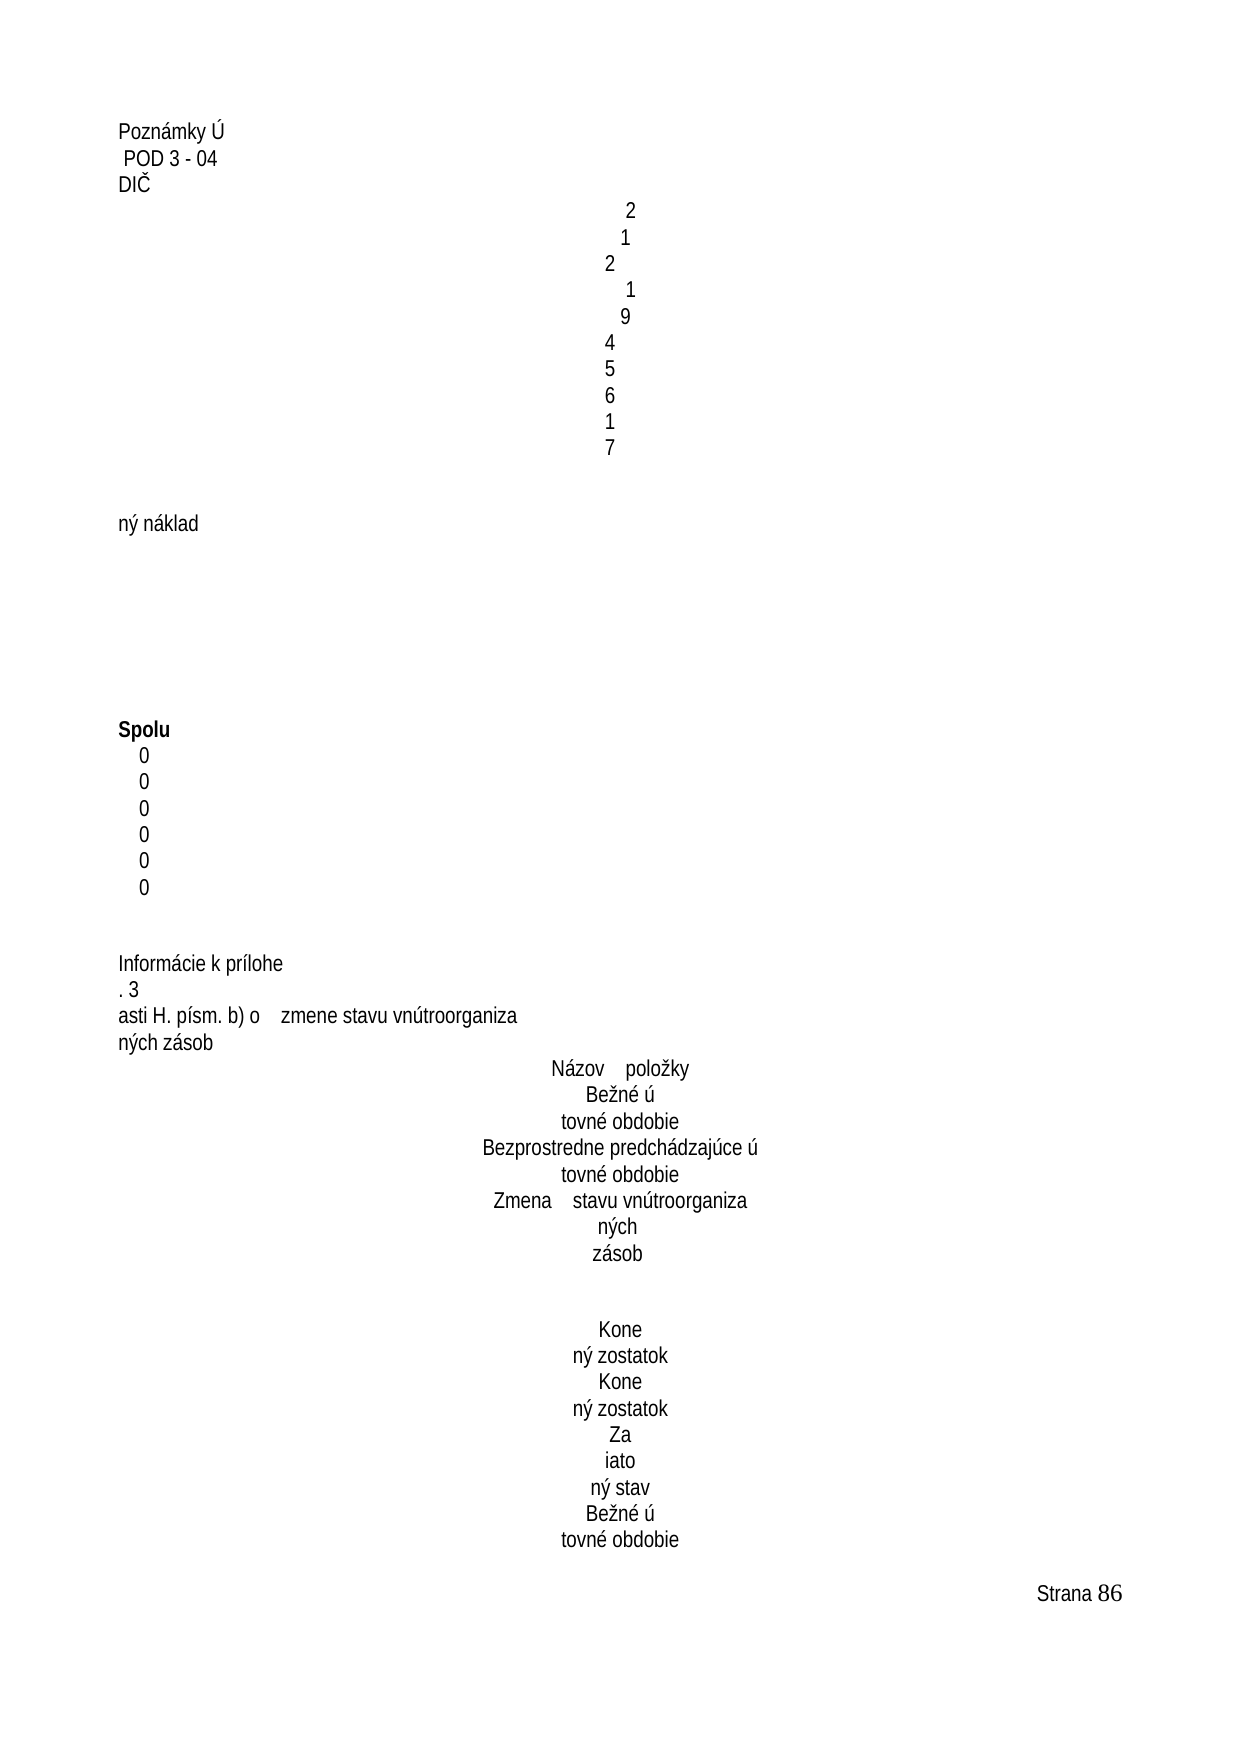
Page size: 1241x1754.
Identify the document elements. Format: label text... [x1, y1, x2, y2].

text Názov položky [118, 1055, 1122, 1081]
text Zmena stavu vnútroorganiza [118, 1187, 1122, 1213]
text Bežné ú [118, 1081, 1122, 1108]
text asti H. písm. b) o zmene stavu vnútroorganiza [118, 1002, 1122, 1029]
text 0 [118, 768, 1122, 795]
text tovné obdobie [118, 1161, 1122, 1187]
text Bežné ú [118, 1500, 1122, 1526]
text Kone [118, 1316, 1122, 1342]
text 0 [118, 821, 1122, 847]
text Kone [118, 1368, 1122, 1394]
text 0 [118, 874, 1122, 900]
text Bezprostredne predchádzajúce ú [118, 1134, 1122, 1161]
text ný náklad [118, 510, 1122, 537]
text ných zásob [118, 1029, 1122, 1055]
text zásob [118, 1239, 1122, 1266]
text Spolu [118, 716, 1122, 742]
text 0 [118, 847, 1122, 874]
text 0 [118, 795, 1122, 821]
text Informácie k prílohe [118, 950, 1122, 976]
text tovné obdobie [118, 1526, 1122, 1553]
text Za [118, 1421, 1122, 1447]
text 0 [118, 742, 1122, 768]
text ných [118, 1213, 1122, 1239]
text . 3 [118, 976, 1122, 1002]
text ný zostatok [118, 1394, 1122, 1421]
text ný stav [118, 1474, 1122, 1500]
text iato [118, 1447, 1122, 1474]
text ný zostatok [118, 1342, 1122, 1368]
text tovné obdobie [118, 1108, 1122, 1134]
